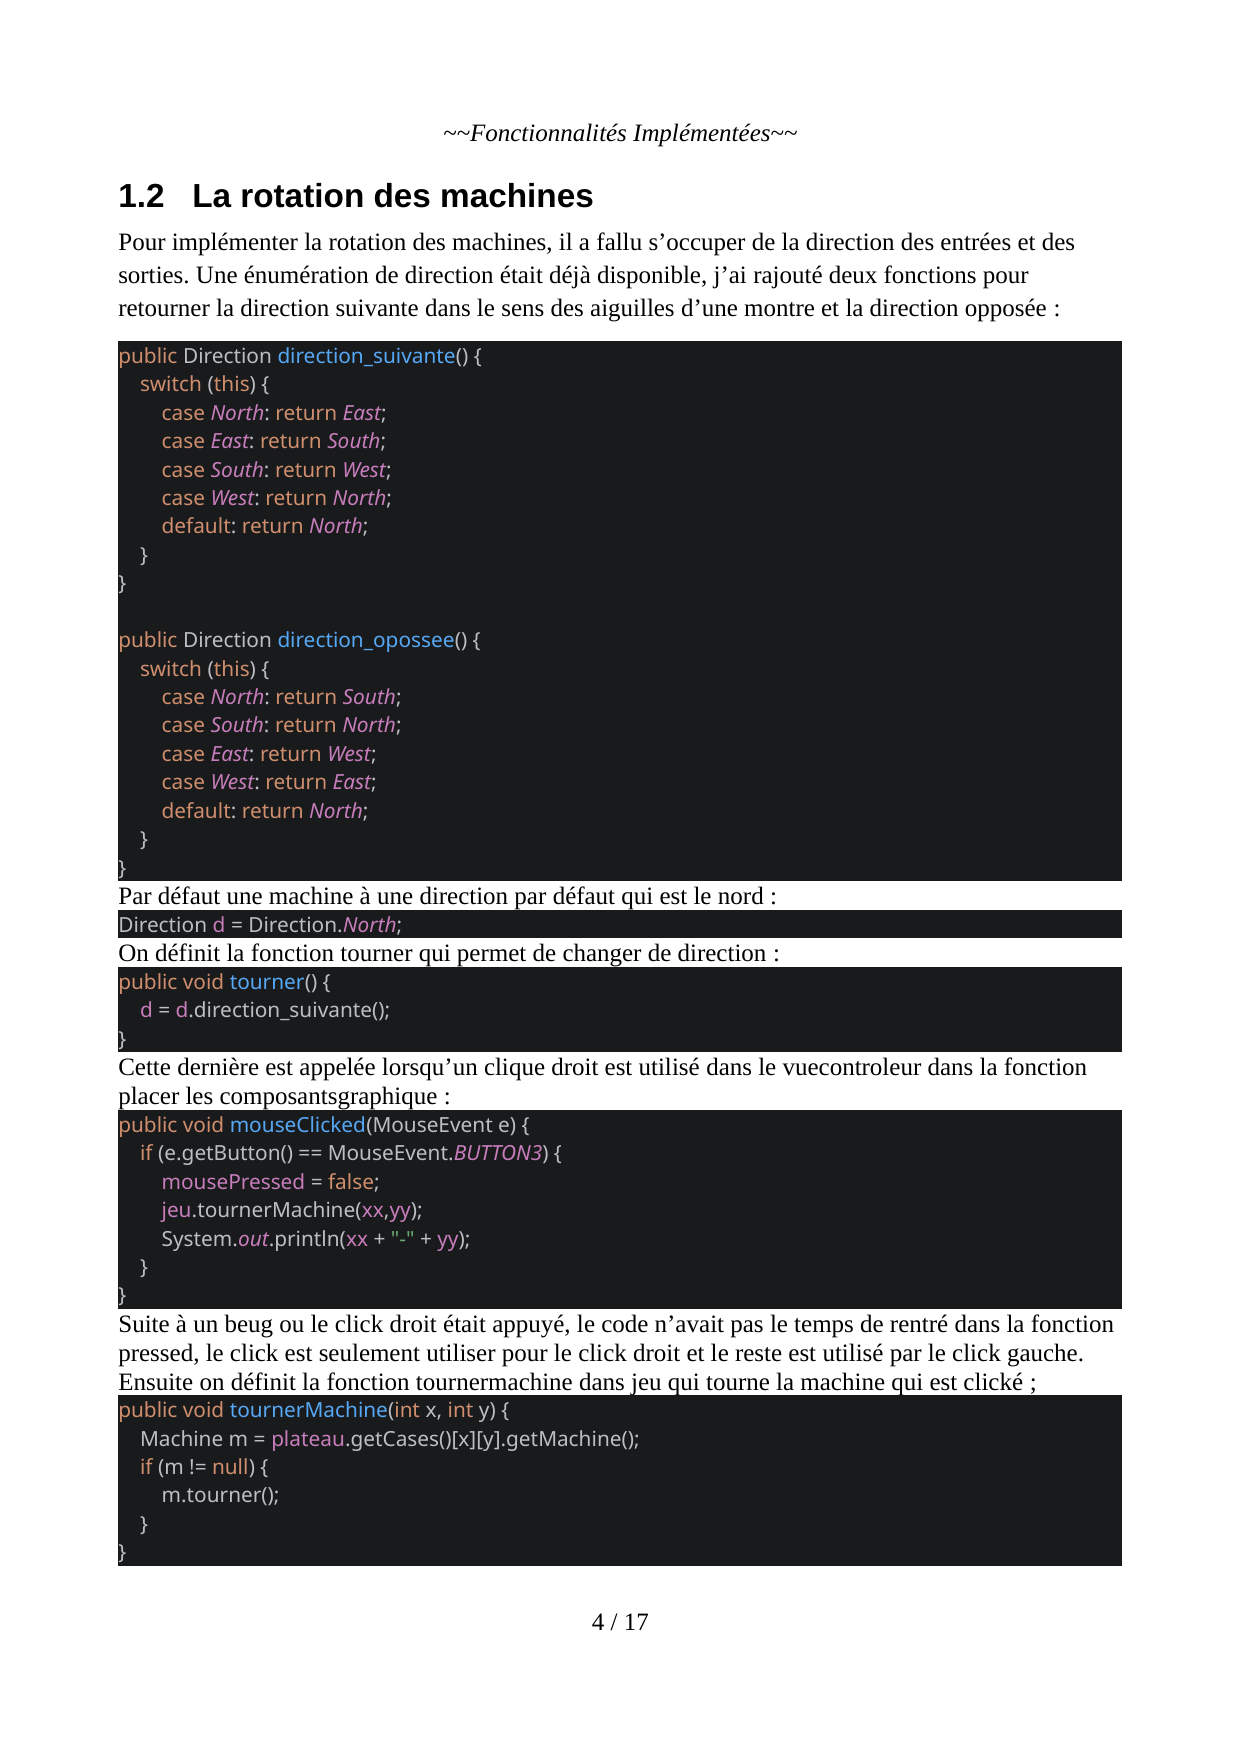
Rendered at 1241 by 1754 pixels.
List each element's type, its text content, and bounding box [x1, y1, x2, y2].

text public void tourner() { d = d.direction_suivante(); } [118, 967, 1122, 1052]
text Direction d = Direction.North; [118, 910, 1122, 938]
text public void mouseClicked(MouseEvent e) { if (e.getButton() == MouseEvent.BUTTON3) { mousePressed = false; jeu.tournerMachine(xx,yy); System.out.println(xx + "-" + yy); } } [118, 1110, 1122, 1309]
text Par défaut une machine à une direction par défaut qui est le nord : [118, 881, 1122, 910]
text Pour implémenter la rotation des machines, il a fallu s’occuper de la direction des entrées et des sorties. Une énumération de direction était déjà disponible, j’ai rajouté deux fonctions pour retourner la direction suivante dans le sens des aiguilles d’une montre et la direction opposée : [118, 227, 1122, 322]
text public Direction direction_suivante() { switch (this) { case North: return East; case East: return South; case South: return West; case West: return North; default: return North; } } public Direction direction_opossee() { switch (this) { case North: return South; case South: return North; case East: return West; case West: return East; default: return North; } } [118, 341, 1122, 881]
subtitle La rotation des machines [118, 176, 1122, 215]
text Ensuite on définit la fonction tournermachine dans jeu qui tourne la machine qui est clické ; [118, 1367, 1122, 1395]
text On définit la fonction tourner qui permet de changer de direction : [118, 938, 1122, 967]
text Suite à un beug ou le click droit était appuyé, le code n’avait pas le temps de rentré dans la fonction pressed, le click est seulement utiliser pour le click droit et le reste est utilisé par le click gauche. [118, 1309, 1122, 1367]
text public void tournerMachine(int x, int y) { Machine m = plateau.getCases()[x][y].getMachine(); if (m != null) { m.tourner(); } } [118, 1395, 1122, 1566]
text Cette dernière est appelée lorsqu’un clique droit est utilisé dans le vuecontroleur dans la fonction placer les composantsgraphique : [118, 1052, 1122, 1110]
